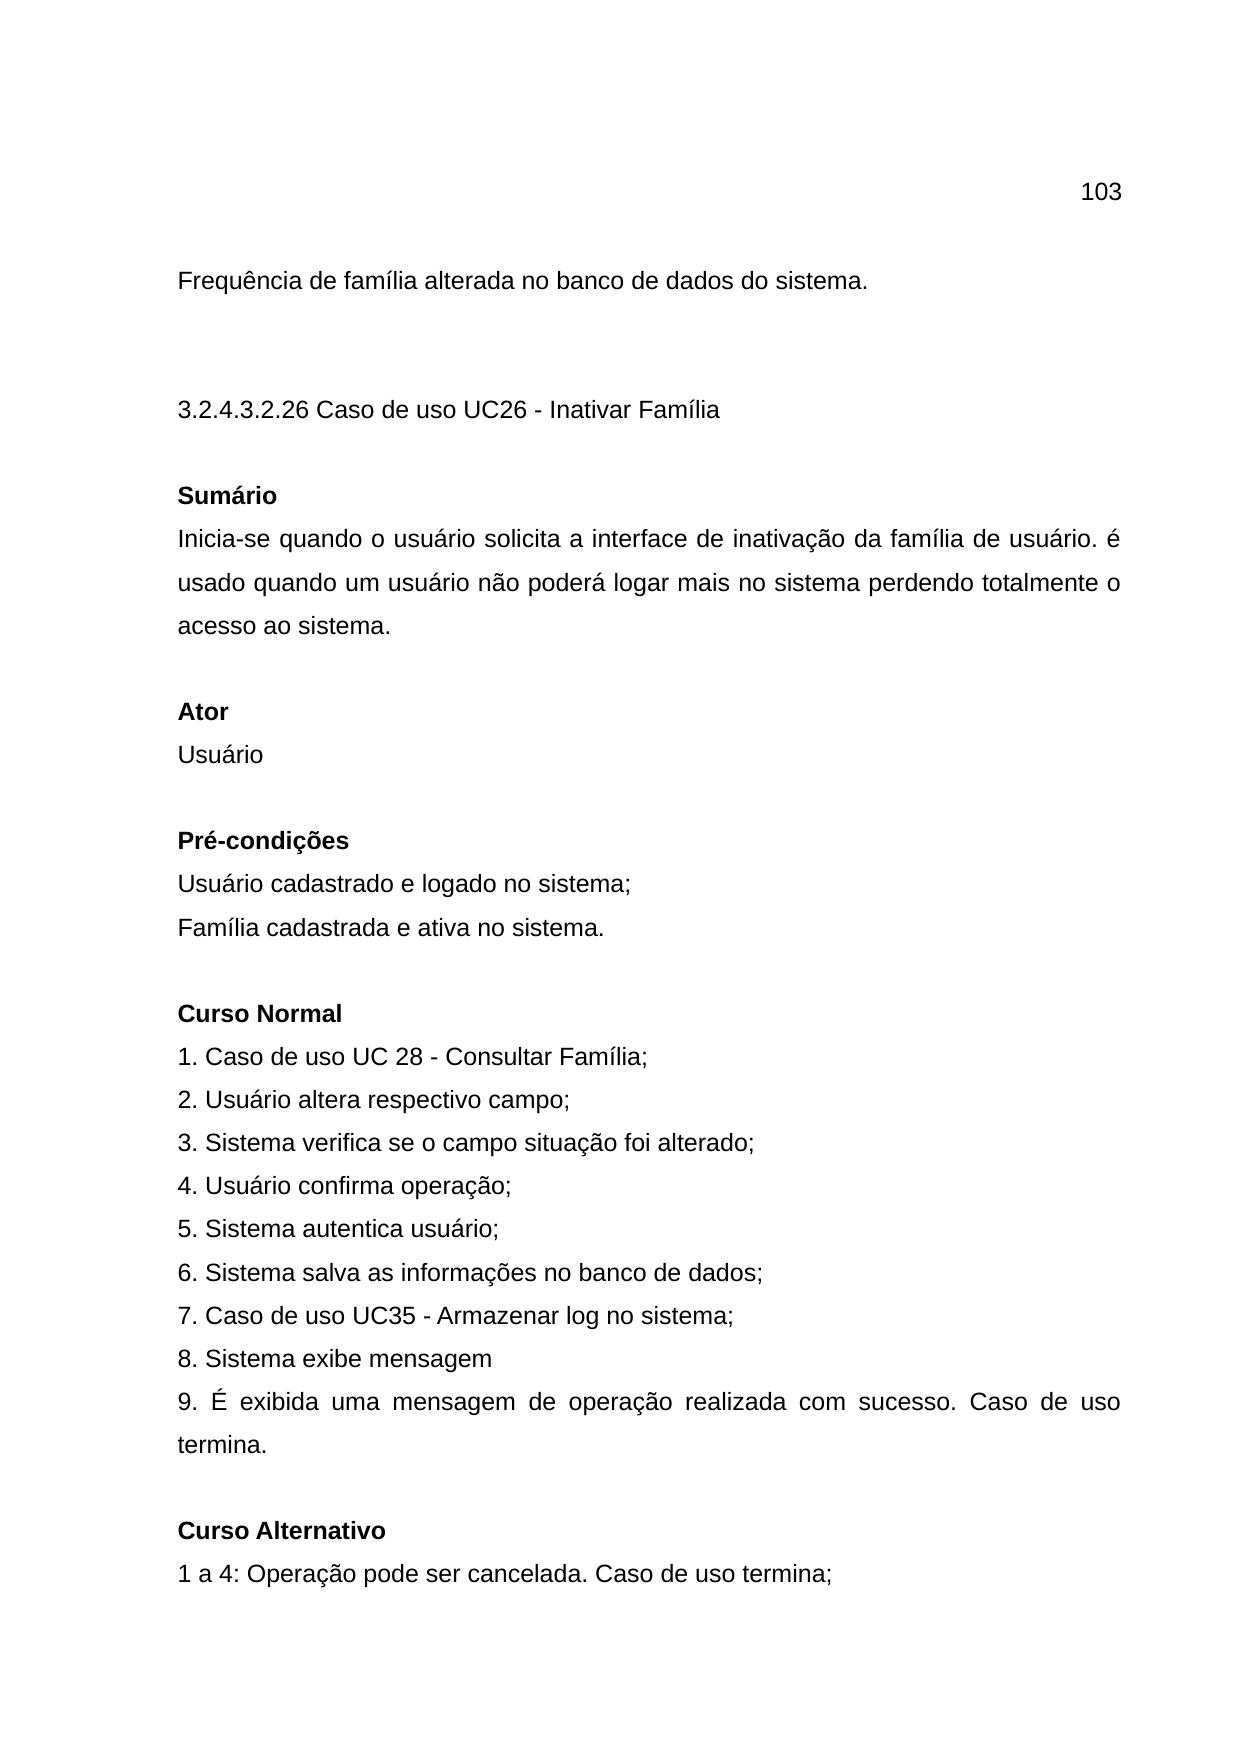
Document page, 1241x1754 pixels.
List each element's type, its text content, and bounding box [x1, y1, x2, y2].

text Usuário cadastrado e logado no sistema; [177, 869, 1122, 898]
text 3. Sistema verifica se o campo situação foi alterado; [177, 1128, 1122, 1157]
text Sumário [177, 481, 1122, 510]
text Inicia-se quando o usuário solicita a interface de inativação da família de usuário. é usado quando um usuário não poderá logar mais no sistema perdendo totalmente o acesso ao sistema. [177, 524, 1122, 639]
text Família cadastrada e ativa no sistema. [177, 913, 1122, 941]
text 2. Usuário altera respectivo campo; [177, 1085, 1122, 1114]
text Frequência de família alterada no banco de dados do sistema. [177, 266, 1122, 294]
text 1. Caso de uso UC 28 - Consultar Família; [177, 1042, 1122, 1071]
text 3.2.4.3.2.26 Caso de uso UC26 - Inativar Família [177, 395, 1122, 424]
text 9. É exibida uma mensagem de operação realizada com sucesso. Caso de uso termina. [177, 1387, 1122, 1459]
text 8. Sistema exibe mensagem [177, 1344, 1122, 1373]
text Pré-condições [177, 826, 1122, 855]
text 4. Usuário confirma operação; [177, 1171, 1122, 1200]
text 1 a 4: Operação pode ser cancelada. Caso de uso termina; [177, 1559, 1122, 1588]
text Curso Alternativo [177, 1516, 1122, 1545]
text Ator [177, 697, 1122, 726]
text Curso Normal [177, 999, 1122, 1028]
text 6. Sistema salva as informações no banco de dados; [177, 1258, 1122, 1286]
text 7. Caso de uso UC35 - Armazenar log no sistema; [177, 1301, 1122, 1329]
text 5. Sistema autentica usuário; [177, 1214, 1122, 1243]
text Usuário [177, 740, 1122, 769]
